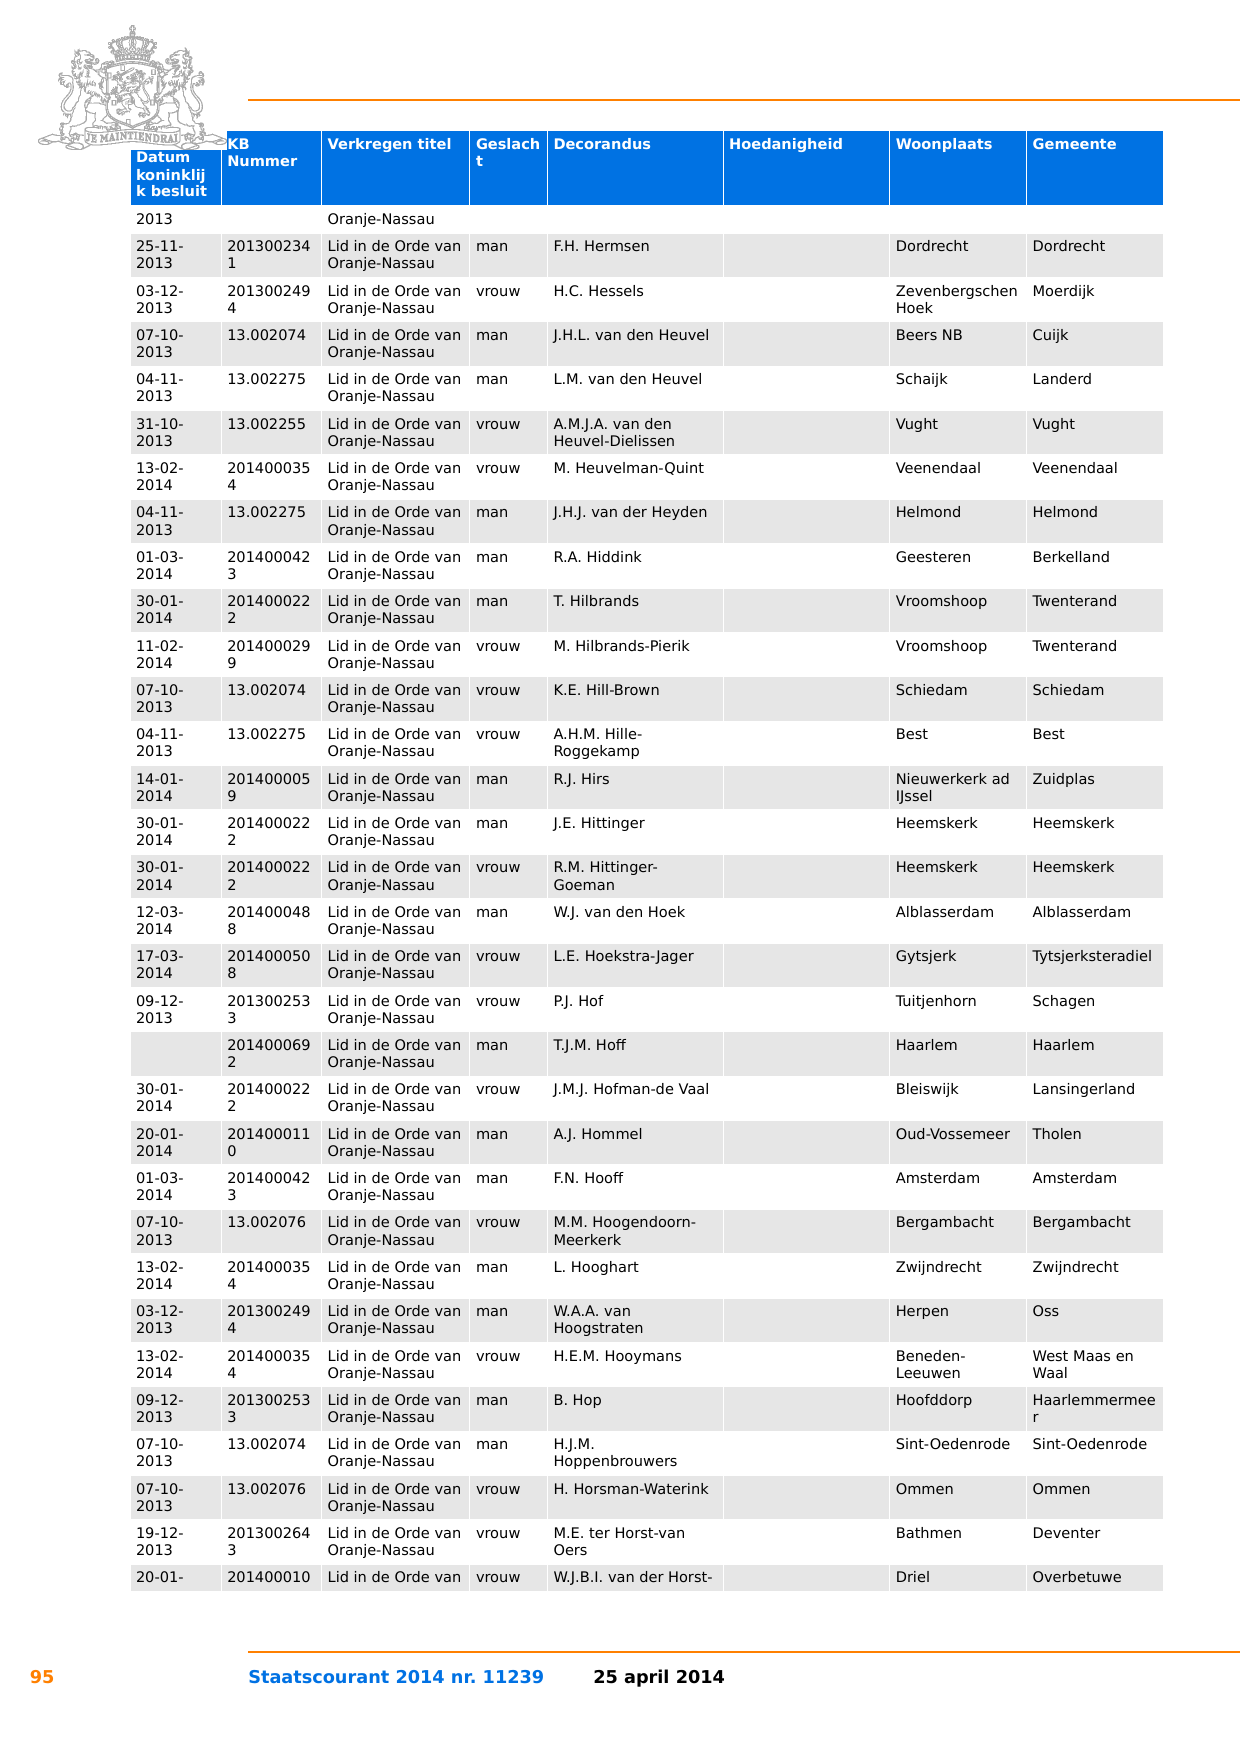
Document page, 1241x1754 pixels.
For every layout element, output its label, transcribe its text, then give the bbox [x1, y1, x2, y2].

table_cell 2014000222 [222, 810, 321, 854]
table_cell man [470, 766, 547, 809]
table_cell Helmond [1027, 500, 1163, 543]
table_cell 2014000222 [222, 1077, 321, 1120]
table_cell man [470, 1299, 547, 1342]
table_cell Alblasserdam [890, 899, 1026, 942]
table_cell 30-01-2014 [131, 855, 221, 898]
table_cell W.A.A. van Hoogstraten [548, 1299, 723, 1342]
table_cell [724, 810, 889, 854]
table_header Gemeente [1027, 131, 1163, 205]
table_cell Lid in de Orde van Oranje-Nassau [322, 1387, 469, 1431]
table_cell Schiedam [890, 677, 1026, 721]
table_cell Herpen [890, 1299, 1026, 1342]
table_cell Haarlem [890, 1032, 1026, 1076]
table_cell F.N. Hooff [548, 1165, 723, 1209]
table_cell 2013002643 [222, 1520, 321, 1564]
table_cell Lid in de Orde van Oranje-Nassau [322, 1343, 469, 1386]
table_cell Lid in de Orde van Oranje-Nassau [322, 1476, 469, 1519]
table_cell 13.002275 [222, 500, 321, 543]
table_cell 2013002341 [222, 234, 321, 277]
table_cell 2014000423 [222, 1165, 321, 1209]
table_cell Zevenbergschen Hoek [890, 278, 1026, 321]
table_cell [222, 206, 321, 232]
table_cell [724, 1565, 889, 1591]
table_cell man [470, 1387, 547, 1431]
table_cell [470, 206, 547, 232]
table_cell J.M.J. Hofman-de Vaal [548, 1077, 723, 1120]
table_cell Lid in de Orde van Oranje-Nassau [322, 677, 469, 721]
table_cell 13.002076 [222, 1476, 321, 1519]
table_cell [724, 589, 889, 632]
table_cell L. Hooghart [548, 1254, 723, 1297]
table_cell Sint-Oedenrode [1027, 1432, 1163, 1475]
table_cell Lid in de Orde van Oranje-Nassau [322, 899, 469, 942]
table_cell 2014000508 [222, 944, 321, 987]
table_cell vrouw [470, 1343, 547, 1386]
table_cell Amsterdam [1027, 1165, 1163, 1209]
table_cell Hoofddorp [890, 1387, 1026, 1431]
table_cell Lid in de Orde van Oranje-Nassau [322, 1032, 469, 1076]
table_cell A.H.M. Hille-Roggekamp [548, 722, 723, 765]
table_header Hoedanigheid [724, 131, 889, 205]
table_cell R.M. Hittinger-Goeman [548, 855, 723, 898]
table_cell 13.002275 [222, 367, 321, 410]
table_cell Dordrecht [1027, 234, 1163, 277]
table_cell Lid in de Orde van [322, 1565, 469, 1591]
table_cell vrouw [470, 1210, 547, 1253]
table_cell 30-01-2014 [131, 1077, 221, 1120]
table_cell 201400010 [222, 1565, 321, 1591]
table_cell Sint-Oedenrode [890, 1432, 1026, 1475]
table_cell man [470, 322, 547, 366]
table_cell Beers NB [890, 322, 1026, 366]
table_header Geslacht [470, 131, 547, 205]
table_cell man [470, 500, 547, 543]
table_cell vrouw [470, 677, 547, 721]
table_cell [724, 944, 889, 987]
table_cell [724, 855, 889, 898]
table_cell Bergambacht [890, 1210, 1026, 1253]
table_cell man [470, 367, 547, 410]
table_cell 2014000222 [222, 589, 321, 632]
table_cell Lid in de Orde van Oranje-Nassau [322, 1520, 469, 1564]
table_cell Ommen [1027, 1476, 1163, 1519]
table_cell [724, 766, 889, 809]
table_cell Lid in de Orde van Oranje-Nassau [322, 234, 469, 277]
table_cell H.E.M. Hooymans [548, 1343, 723, 1386]
table_cell 20-01-2014 [131, 1121, 221, 1164]
table_cell Beneden-Leeuwen [890, 1343, 1026, 1386]
table_cell Lid in de Orde van Oranje-Nassau [322, 322, 469, 366]
table_cell 30-01-2014 [131, 589, 221, 632]
table_cell Berkelland [1027, 544, 1163, 587]
table_cell [724, 322, 889, 366]
table_cell M.M. Hoogendoorn-Meerkerk [548, 1210, 723, 1253]
table_cell [890, 206, 1026, 232]
table_cell Oranje-Nassau [322, 206, 469, 232]
table_cell [724, 1432, 889, 1475]
table_cell Oud-Vossemeer [890, 1121, 1026, 1164]
table_cell Overbetuwe [1027, 1565, 1163, 1591]
table_cell 2014000222 [222, 855, 321, 898]
table_cell M. Heuvelman-Quint [548, 455, 723, 499]
table_cell [724, 206, 889, 232]
table_cell Zwijndrecht [890, 1254, 1026, 1297]
table_cell 17-03-2014 [131, 944, 221, 987]
table_cell man [470, 1032, 547, 1076]
table_cell Lid in de Orde van Oranje-Nassau [322, 1210, 469, 1253]
table_cell [724, 1299, 889, 1342]
table_cell 09-12-2013 [131, 1387, 221, 1431]
table_cell Lid in de Orde van Oranje-Nassau [322, 278, 469, 321]
table_cell Veenendaal [890, 455, 1026, 499]
table_header Woonplaats [890, 131, 1026, 205]
table_cell 2013002533 [222, 1387, 321, 1431]
table_cell Helmond [890, 500, 1026, 543]
table_cell Schagen [1027, 988, 1163, 1031]
table_cell 19-12-2013 [131, 1520, 221, 1564]
table_cell Lid in de Orde van Oranje-Nassau [322, 1165, 469, 1209]
table_cell vrouw [470, 278, 547, 321]
table_cell 04-11-2013 [131, 722, 221, 765]
table_cell Tytsjerksteradiel [1027, 944, 1163, 987]
table_cell [1027, 206, 1163, 232]
table_cell vrouw [470, 1520, 547, 1564]
table_cell [724, 278, 889, 321]
table_cell W.J.B.I. van der Horst- [548, 1565, 723, 1591]
table_cell Lid in de Orde van Oranje-Nassau [322, 810, 469, 854]
table_cell M.E. ter Horst-van Oers [548, 1520, 723, 1564]
table_cell 07-10-2013 [131, 322, 221, 366]
table_cell 2013002494 [222, 278, 321, 321]
table_cell 13.002255 [222, 411, 321, 454]
table_cell 13-02-2014 [131, 1254, 221, 1297]
table_cell [724, 234, 889, 277]
picture [38, 25, 227, 150]
table_cell Vroomshoop [890, 589, 1026, 632]
table_cell 2014000692 [222, 1032, 321, 1076]
table_cell 03-12-2013 [131, 1299, 221, 1342]
table_cell Nieuwerkerk ad IJssel [890, 766, 1026, 809]
table_cell 2013002494 [222, 1299, 321, 1342]
table_cell vrouw [470, 988, 547, 1031]
table_cell vrouw [470, 722, 547, 765]
table_cell West Maas en Waal [1027, 1343, 1163, 1386]
table_cell 14-01-2014 [131, 766, 221, 809]
table_cell Dordrecht [890, 234, 1026, 277]
table_cell [724, 677, 889, 721]
table_cell 03-12-2013 [131, 278, 221, 321]
table_cell Bleiswijk [890, 1077, 1026, 1120]
table_cell [724, 1343, 889, 1386]
table_cell 01-03-2014 [131, 544, 221, 587]
table_cell vrouw [470, 633, 547, 676]
table_cell vrouw [470, 411, 547, 454]
table_cell Cuijk [1027, 322, 1163, 366]
table_cell Zwijndrecht [1027, 1254, 1163, 1297]
table_cell vrouw [470, 1077, 547, 1120]
table_cell 2013 [131, 206, 221, 232]
table_cell [724, 1254, 889, 1297]
table_cell Heemskerk [890, 810, 1026, 854]
table_cell man [470, 899, 547, 942]
table_cell Amsterdam [890, 1165, 1026, 1209]
table_cell Vroomshoop [890, 633, 1026, 676]
table_cell man [470, 234, 547, 277]
table_cell 20-01- [131, 1565, 221, 1591]
table_cell Heemskerk [1027, 855, 1163, 898]
table_cell M. Hilbrands-Pierik [548, 633, 723, 676]
table_cell [724, 1387, 889, 1431]
table_cell vrouw [470, 1565, 547, 1591]
table_cell J.E. Hittinger [548, 810, 723, 854]
table_cell 07-10-2013 [131, 1432, 221, 1475]
table_cell Haarlemmermeer [1027, 1387, 1163, 1431]
table_cell 07-10-2013 [131, 1210, 221, 1253]
table_cell [548, 206, 723, 232]
table_cell Lid in de Orde van Oranje-Nassau [322, 367, 469, 410]
table_header KB Nummer [222, 131, 321, 205]
table_cell 2014000354 [222, 455, 321, 499]
table_cell Vught [890, 411, 1026, 454]
table_cell Bergambacht [1027, 1210, 1163, 1253]
table_cell [724, 500, 889, 543]
table_cell T.J.M. Hoff [548, 1032, 723, 1076]
table_cell man [470, 1165, 547, 1209]
table_cell Lid in de Orde van Oranje-Nassau [322, 455, 469, 499]
table_cell Ommen [890, 1476, 1026, 1519]
table_cell B. Hop [548, 1387, 723, 1431]
table_cell 13.002074 [222, 322, 321, 366]
table_cell 07-10-2013 [131, 1476, 221, 1519]
table_cell [724, 367, 889, 410]
table_cell 01-03-2014 [131, 1165, 221, 1209]
table_cell Driel [890, 1565, 1026, 1591]
table_cell Deventer [1027, 1520, 1163, 1564]
table_cell Lid in de Orde van Oranje-Nassau [322, 500, 469, 543]
table_header Datum koninklijk besluit [131, 150, 221, 205]
table_cell Lid in de Orde van Oranje-Nassau [322, 855, 469, 898]
table_cell [724, 1121, 889, 1164]
table_cell Gytsjerk [890, 944, 1026, 987]
table_cell 13.002275 [222, 722, 321, 765]
table_cell [724, 544, 889, 587]
table_cell T. Hilbrands [548, 589, 723, 632]
table_cell Lid in de Orde van Oranje-Nassau [322, 411, 469, 454]
table_cell Lid in de Orde van Oranje-Nassau [322, 633, 469, 676]
table_cell vrouw [470, 944, 547, 987]
table_cell Lid in de Orde van Oranje-Nassau [322, 1077, 469, 1120]
table_cell [724, 1032, 889, 1076]
table_cell Alblasserdam [1027, 899, 1163, 942]
table_cell [724, 1476, 889, 1519]
table_header Verkregen titel [322, 131, 469, 205]
table_cell man [470, 589, 547, 632]
table_cell vrouw [470, 855, 547, 898]
table_cell L.E. Hoekstra-Jager [548, 944, 723, 987]
table_cell Veenendaal [1027, 455, 1163, 499]
table_cell Heemskerk [1027, 810, 1163, 854]
table_cell H. Horsman-Waterink [548, 1476, 723, 1519]
table_cell Lid in de Orde van Oranje-Nassau [322, 1121, 469, 1164]
table_cell J.H.J. van der Heyden [548, 500, 723, 543]
table_cell Bathmen [890, 1520, 1026, 1564]
table_cell H.C. Hessels [548, 278, 723, 321]
table_cell J.H.L. van den Heuvel [548, 322, 723, 366]
table_cell Twenterand [1027, 633, 1163, 676]
table_header Decorandus [548, 131, 723, 205]
table_cell R.A. Hiddink [548, 544, 723, 587]
table_cell [724, 1165, 889, 1209]
table_cell man [470, 1432, 547, 1475]
table_cell Geesteren [890, 544, 1026, 587]
table_cell Twenterand [1027, 589, 1163, 632]
table_cell 09-12-2013 [131, 988, 221, 1031]
table_cell Best [890, 722, 1026, 765]
table_cell 07-10-2013 [131, 677, 221, 721]
table_cell A.M.J.A. van den Heuvel-Dielissen [548, 411, 723, 454]
table_cell 2014000059 [222, 766, 321, 809]
table_cell Lid in de Orde van Oranje-Nassau [322, 1254, 469, 1297]
table_cell man [470, 1254, 547, 1297]
table_cell vrouw [470, 455, 547, 499]
table_cell H.J.M. Hoppenbrouwers [548, 1432, 723, 1475]
table_cell F.H. Hermsen [548, 234, 723, 277]
table_cell R.J. Hirs [548, 766, 723, 809]
table_cell [724, 455, 889, 499]
table_cell Moerdijk [1027, 278, 1163, 321]
table_cell 2013002533 [222, 988, 321, 1031]
table_cell 11-02-2014 [131, 633, 221, 676]
table_cell [724, 1077, 889, 1120]
table_cell P.J. Hof [548, 988, 723, 1031]
table_cell 31-10-2013 [131, 411, 221, 454]
table_cell [724, 1520, 889, 1564]
table_cell vrouw [470, 1476, 547, 1519]
table_cell 2014000354 [222, 1254, 321, 1297]
table_cell Lid in de Orde van Oranje-Nassau [322, 766, 469, 809]
table_cell W.J. van den Hoek [548, 899, 723, 942]
table_cell Lid in de Orde van Oranje-Nassau [322, 544, 469, 587]
table_cell Lid in de Orde van Oranje-Nassau [322, 1432, 469, 1475]
table_cell man [470, 810, 547, 854]
table_cell Zuidplas [1027, 766, 1163, 809]
table_cell man [470, 544, 547, 587]
table_cell [724, 722, 889, 765]
table_cell A.J. Hommel [548, 1121, 723, 1164]
table_cell 13-02-2014 [131, 455, 221, 499]
table_cell [724, 899, 889, 942]
table_cell Lid in de Orde van Oranje-Nassau [322, 722, 469, 765]
table_cell Vught [1027, 411, 1163, 454]
table_cell 04-11-2013 [131, 500, 221, 543]
table_cell Landerd [1027, 367, 1163, 410]
table_cell 04-11-2013 [131, 367, 221, 410]
table_cell Heemskerk [890, 855, 1026, 898]
table_cell 2014000423 [222, 544, 321, 587]
table_cell Lid in de Orde van Oranje-Nassau [322, 589, 469, 632]
table_cell Haarlem [1027, 1032, 1163, 1076]
table_cell 13.002076 [222, 1210, 321, 1253]
table_cell Oss [1027, 1299, 1163, 1342]
table_cell Tholen [1027, 1121, 1163, 1164]
table_cell Schiedam [1027, 677, 1163, 721]
table_cell Lid in de Orde van Oranje-Nassau [322, 988, 469, 1031]
table_cell Schaijk [890, 367, 1026, 410]
table_cell 13.002074 [222, 1432, 321, 1475]
table_cell [724, 1210, 889, 1253]
table_cell K.E. Hill-Brown [548, 677, 723, 721]
table_cell 13-02-2014 [131, 1343, 221, 1386]
table_cell 2014000488 [222, 899, 321, 942]
table_cell 12-03-2014 [131, 899, 221, 942]
table_cell 2014000110 [222, 1121, 321, 1164]
table_cell [131, 1032, 221, 1076]
table_cell 13.002074 [222, 677, 321, 721]
table_cell 2014000299 [222, 633, 321, 676]
table_cell 2014000354 [222, 1343, 321, 1386]
table_cell Lansingerland [1027, 1077, 1163, 1120]
table_cell Best [1027, 722, 1163, 765]
table_cell Lid in de Orde van Oranje-Nassau [322, 944, 469, 987]
table_cell 30-01-2014 [131, 810, 221, 854]
table_cell L.M. van den Heuvel [548, 367, 723, 410]
table_cell Tuitjenhorn [890, 988, 1026, 1031]
table_cell man [470, 1121, 547, 1164]
table_cell 25-11-2013 [131, 234, 221, 277]
table_cell Lid in de Orde van Oranje-Nassau [322, 1299, 469, 1342]
table_cell [724, 633, 889, 676]
table_cell [724, 411, 889, 454]
table_cell [724, 988, 889, 1031]
